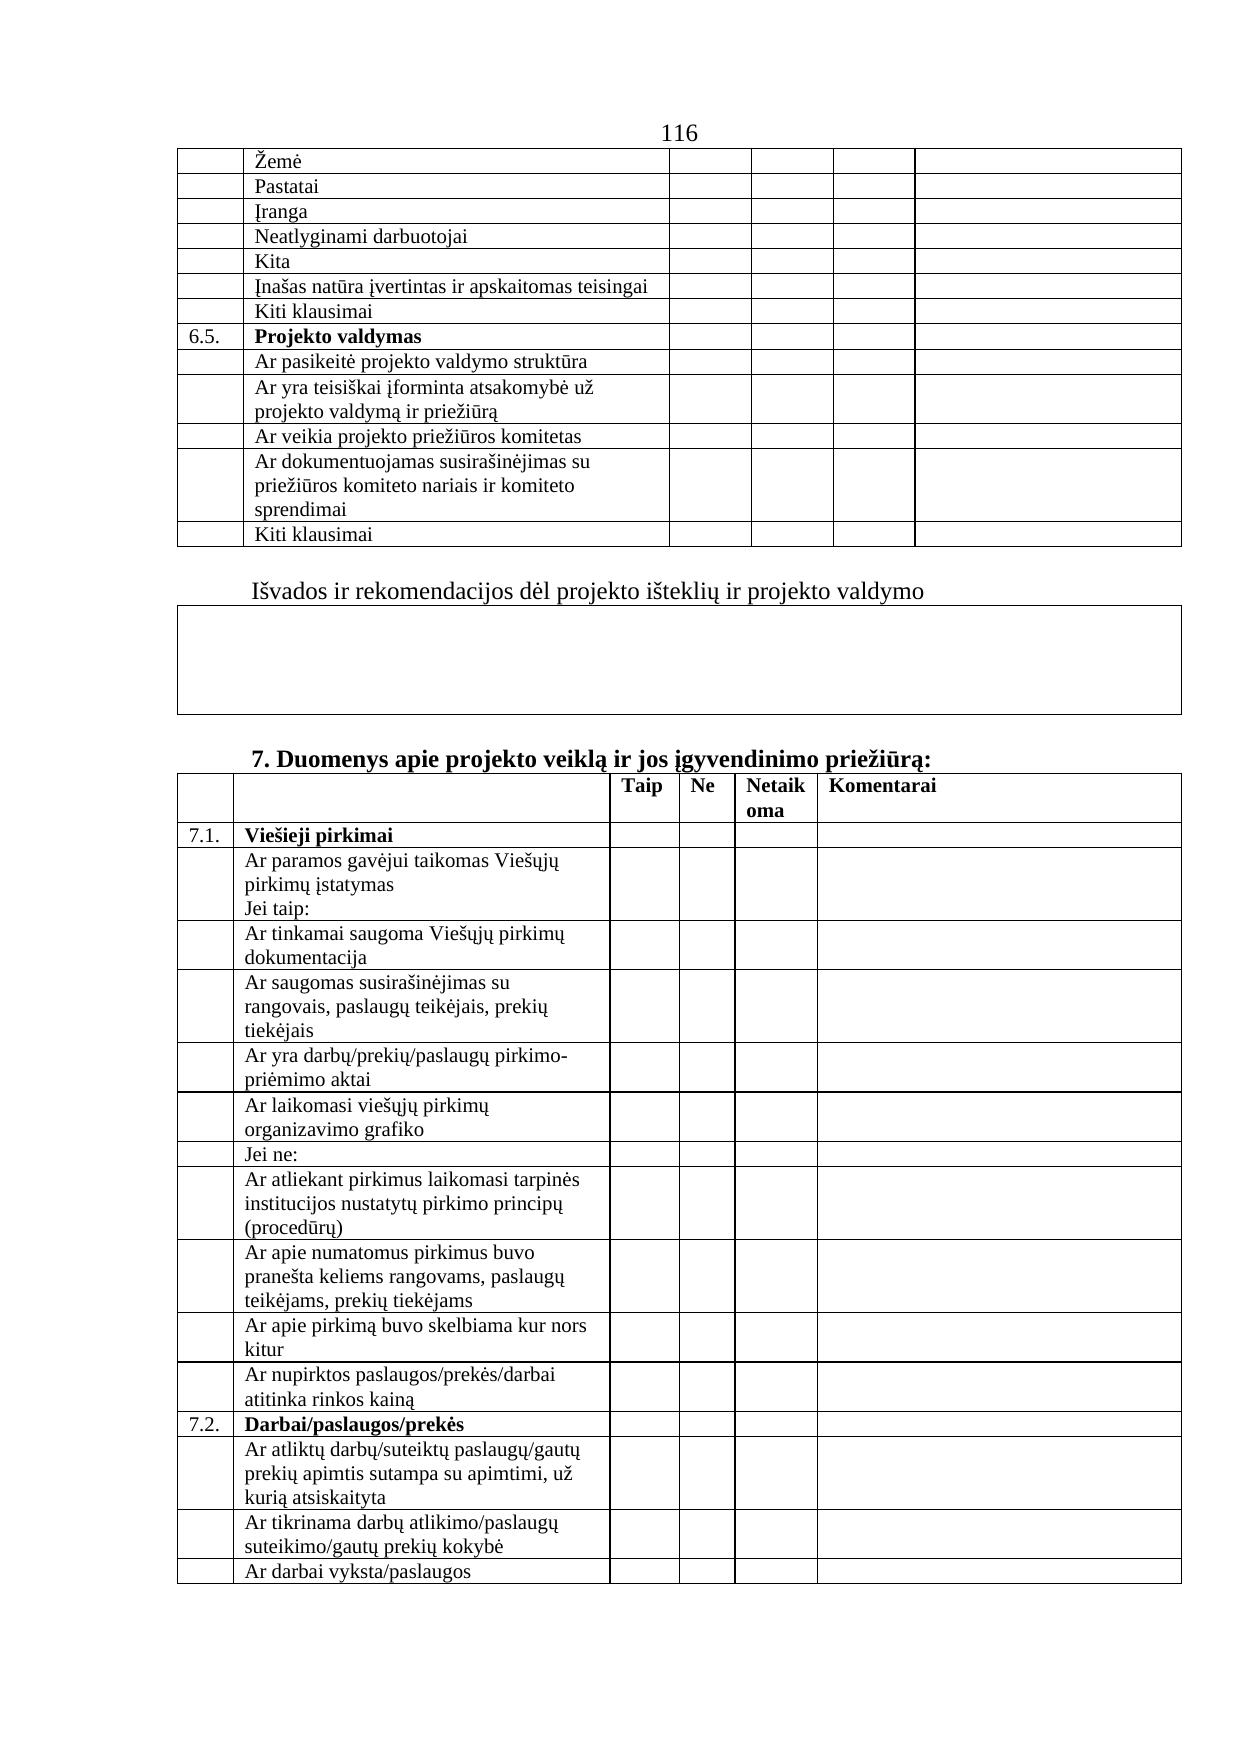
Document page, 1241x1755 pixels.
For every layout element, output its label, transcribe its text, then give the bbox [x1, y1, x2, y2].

table_cell [752, 299, 833, 323]
table_cell [611, 1412, 679, 1436]
table_cell [178, 1240, 233, 1312]
table_cell [611, 1363, 679, 1411]
table_cell [834, 299, 914, 323]
table_cell [834, 274, 914, 298]
table_cell [680, 970, 734, 1042]
table_cell [752, 174, 833, 198]
table_cell Ar nupirktos paslaugos/prekės/darbai atitinka rinkos kainą [234, 1363, 609, 1411]
table_cell [752, 324, 833, 348]
table_cell [916, 350, 1181, 373]
table_cell [670, 350, 751, 373]
table_cell Kiti klausimai [244, 299, 669, 323]
table_cell [752, 274, 833, 298]
table_cell [736, 1093, 817, 1141]
table_cell [178, 299, 243, 323]
table_cell [818, 1093, 1181, 1141]
table_cell [670, 299, 751, 323]
table_cell [752, 424, 833, 448]
table_cell [670, 375, 751, 423]
table_cell [680, 921, 734, 969]
table_cell [752, 375, 833, 423]
table_cell [818, 970, 1181, 1042]
table_cell [670, 249, 751, 273]
table_cell [178, 1093, 233, 1141]
table_cell [916, 424, 1181, 448]
table_cell [834, 375, 914, 423]
table_cell [916, 249, 1181, 273]
table_cell [736, 1510, 817, 1558]
table_cell [611, 970, 679, 1042]
table_cell [670, 449, 751, 521]
table_cell Kiti klausimai [244, 522, 669, 546]
table_cell 7.1. [178, 823, 233, 847]
table_cell [680, 823, 734, 847]
table_cell [834, 149, 914, 173]
table_cell [736, 1437, 817, 1509]
table_cell Neatlyginami darbuotojai [244, 224, 669, 248]
table_cell [611, 1510, 679, 1558]
text 7. Duomenys apie projekto veiklą ir jos įgyvendinimo priežiūrą: [177, 744, 1181, 772]
table_cell [670, 174, 751, 198]
table_cell Ar veikia projekto priežiūros komitetas [244, 424, 669, 448]
table_cell [680, 1167, 734, 1239]
table_cell Pastatai [244, 174, 669, 198]
table_cell [818, 1240, 1181, 1312]
table_cell [818, 1437, 1181, 1509]
table_cell [670, 424, 751, 448]
table_cell [680, 1043, 734, 1091]
table_cell Viešieji pirkimai [234, 823, 609, 847]
table_cell [834, 424, 914, 448]
table_cell [178, 424, 243, 448]
table_cell [611, 1043, 679, 1091]
table_header Taip [611, 774, 679, 822]
table_cell [916, 324, 1181, 348]
table_cell Jei ne: [234, 1142, 609, 1166]
table_cell [818, 1412, 1181, 1436]
table_cell Ar tikrinama darbų atlikimo/paslaugų suteikimo/gautų prekių kokybė [234, 1510, 609, 1558]
table_cell [834, 449, 914, 521]
table_cell [818, 1043, 1181, 1091]
table_cell [611, 1240, 679, 1312]
table_cell [736, 921, 817, 969]
table_cell [834, 324, 914, 348]
table_cell [916, 174, 1181, 198]
table_cell [916, 449, 1181, 521]
table_cell Ar apie pirkimą buvo skelbiama kur nors kitur [234, 1313, 609, 1361]
table_cell [178, 149, 243, 173]
table_cell Įnašas natūra įvertintas ir apskaitomas teisingai [244, 274, 669, 298]
table_cell [178, 522, 243, 546]
table_cell [670, 224, 751, 248]
table_cell [736, 1240, 817, 1312]
table_cell [178, 921, 233, 969]
table_cell [178, 1142, 233, 1166]
table_cell [916, 199, 1181, 223]
table_cell [178, 1559, 233, 1583]
table_cell Ar saugomas susirašinėjimas su rangovais, paslaugų teikėjais, prekių tiekėjais [234, 970, 609, 1042]
table_cell Ar atliekant pirkimus laikomasi tarpinės institucijos nustatytų pirkimo principų (procedūrų) [234, 1167, 609, 1239]
table_cell [680, 1142, 734, 1166]
table_cell [752, 224, 833, 248]
table_cell [178, 1043, 233, 1091]
table_cell [178, 274, 243, 298]
table_cell [670, 274, 751, 298]
table_cell [611, 823, 679, 847]
table_cell [818, 823, 1181, 847]
table_cell [818, 848, 1181, 920]
table_cell [178, 1167, 233, 1239]
table_cell Ar tinkamai saugoma Viešųjų pirkimų dokumentacija [234, 921, 609, 969]
table_cell [680, 1412, 734, 1436]
table_cell [680, 1240, 734, 1312]
table_cell [178, 848, 233, 920]
table_cell [178, 1363, 233, 1411]
table_cell [680, 1363, 734, 1411]
table_cell [736, 970, 817, 1042]
table_cell [178, 249, 243, 273]
table_cell [178, 224, 243, 248]
table_cell Ar apie numatomus pirkimus buvo pranešta keliems rangovams, paslaugų teikėjams, prekių tiekėjams [234, 1240, 609, 1312]
table_cell [736, 823, 817, 847]
table_cell [680, 1313, 734, 1361]
table_cell [680, 1510, 734, 1558]
table_cell Įranga [244, 199, 669, 223]
table_cell Ar yra teisiškai įforminta atsakomybė už projekto valdymą ir priežiūrą [244, 375, 669, 423]
table_cell [680, 1559, 734, 1583]
table_cell [752, 522, 833, 546]
table_cell [736, 1313, 817, 1361]
table_cell [680, 1093, 734, 1141]
table_cell [670, 199, 751, 223]
table_cell [752, 249, 833, 273]
table_cell [611, 1313, 679, 1361]
table_cell [736, 1412, 817, 1436]
table_cell Ar pasikeitė projekto valdymo struktūra [244, 350, 669, 373]
table_cell [818, 1510, 1181, 1558]
table_cell [752, 199, 833, 223]
table_cell [680, 1437, 734, 1509]
table_header [234, 774, 609, 822]
table_cell [752, 449, 833, 521]
table_header [178, 606, 1181, 714]
table_cell Ar yra darbų/prekių/paslaugų pirkimo-priėmimo aktai [234, 1043, 609, 1091]
table_header Ne [680, 774, 734, 822]
table_cell [834, 174, 914, 198]
table_cell [834, 522, 914, 546]
table_cell [178, 1510, 233, 1558]
table_cell [178, 449, 243, 521]
table_cell [752, 149, 833, 173]
table_cell [916, 274, 1181, 298]
table_cell [611, 1093, 679, 1141]
table_cell [611, 921, 679, 969]
table_cell [916, 149, 1181, 173]
table_cell Ar paramos gavėjui taikomas Viešųjų pirkimų įstatymas Jei taip: [234, 848, 609, 920]
table_cell Darbai/paslaugos/prekės [234, 1412, 609, 1436]
table_cell [818, 1142, 1181, 1166]
table_cell [818, 921, 1181, 969]
table_cell [818, 1313, 1181, 1361]
table_cell [834, 249, 914, 273]
table_cell [670, 522, 751, 546]
table_cell [916, 224, 1181, 248]
table_cell Ar laikomasi viešųjų pirkimų organizavimo grafiko [234, 1093, 609, 1141]
table_cell [834, 224, 914, 248]
table_cell [611, 1142, 679, 1166]
table_cell [680, 848, 734, 920]
table_cell [736, 1363, 817, 1411]
table_cell [916, 375, 1181, 423]
table_cell Ar dokumentuojamas susirašinėjimas su priežiūros komiteto nariais ir komiteto sprendimai [244, 449, 669, 521]
table_cell [818, 1167, 1181, 1239]
table_cell [178, 1437, 233, 1509]
text Išvados ir rekomendacijos dėl projekto išteklių ir projekto valdymo [177, 576, 1181, 605]
table_header Netaikoma [736, 774, 817, 822]
table_cell [916, 522, 1181, 546]
table_cell [736, 848, 817, 920]
table_cell Projekto valdymas [244, 324, 669, 348]
table_cell [736, 1142, 817, 1166]
table_cell [611, 848, 679, 920]
table_cell [178, 174, 243, 198]
table_cell [611, 1437, 679, 1509]
table_cell [752, 350, 833, 373]
table_cell [834, 199, 914, 223]
table_cell Ar atliktų darbų/suteiktų paslaugų/gautų prekių apimtis sutampa su apimtimi, už kurią atsiskaityta [234, 1437, 609, 1509]
table_header [178, 774, 233, 822]
table_cell [670, 149, 751, 173]
table_cell [916, 299, 1181, 323]
table_cell Žemė [244, 149, 669, 173]
table_cell [670, 324, 751, 348]
table_cell [178, 199, 243, 223]
table_cell [178, 375, 243, 423]
table_header Komentarai [818, 774, 1181, 822]
table_cell [736, 1559, 817, 1583]
table_cell [736, 1167, 817, 1239]
table_cell [818, 1363, 1181, 1411]
table_cell [834, 350, 914, 373]
table_cell [178, 350, 243, 373]
table_cell 7.2. [178, 1412, 233, 1436]
table_cell Ar darbai vyksta/paslaugos [234, 1559, 609, 1583]
table_cell [611, 1167, 679, 1239]
table_cell [818, 1559, 1181, 1583]
table_cell [611, 1559, 679, 1583]
table_cell 6.5. [178, 324, 243, 348]
table_cell [178, 1313, 233, 1361]
table_cell Kita [244, 249, 669, 273]
table_cell [178, 970, 233, 1042]
table_cell [736, 1043, 817, 1091]
